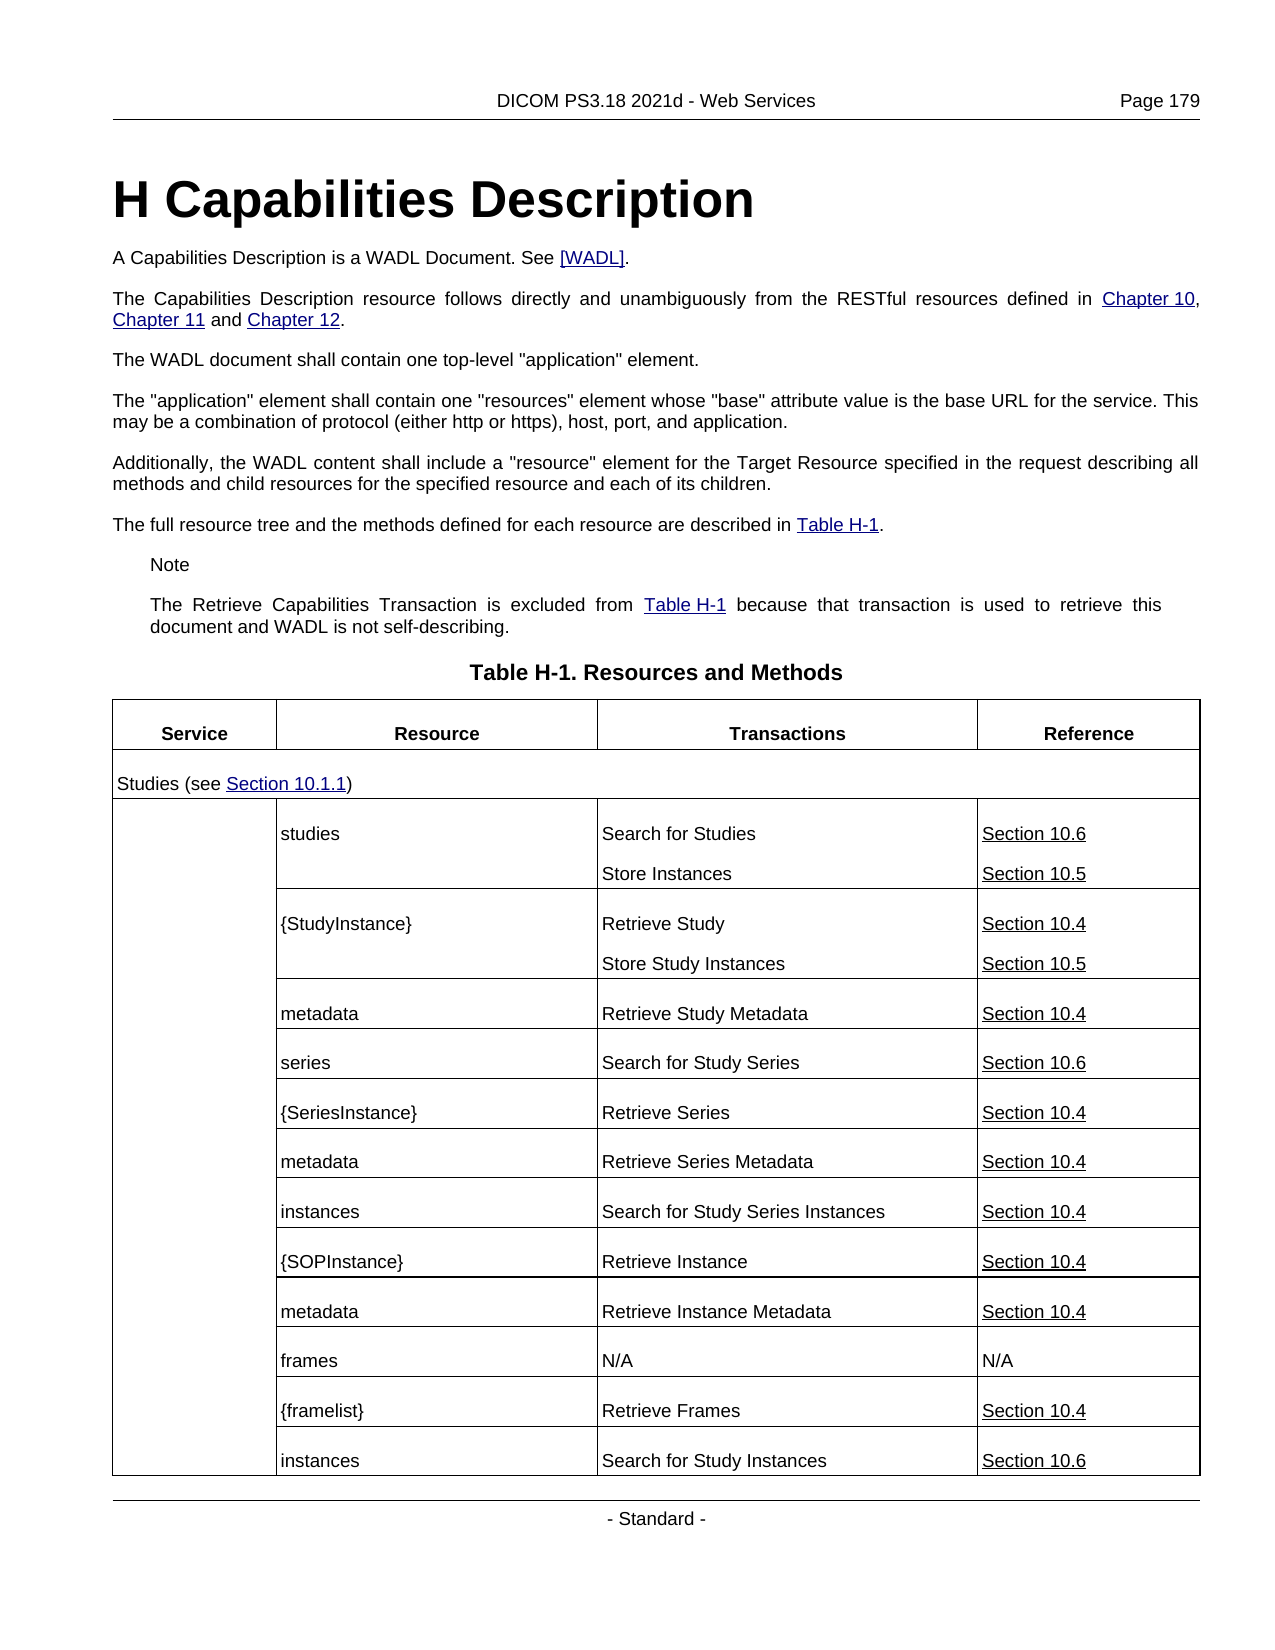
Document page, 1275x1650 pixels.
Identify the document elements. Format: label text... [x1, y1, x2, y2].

table_cell Section 10.4 [978, 1178, 1199, 1227]
table_cell Retrieve Series Metadata [598, 1129, 977, 1177]
table_cell Section 10.6 [978, 1029, 1199, 1078]
table_cell Retrieve Frames [598, 1377, 977, 1426]
table_cell Section 10.4 [978, 1278, 1199, 1326]
table_cell Section 10.6 Section 10.5 [978, 799, 1199, 888]
text The "application" element shall contain one "resources" element whose "base" attribute value is the base URL for the service. This may be a combination of protocol (either http or https), host, port, and application. [112, 389, 1200, 433]
table_header Resource [277, 700, 597, 749]
text Additionally, the WADL content shall include a "resource" element for the Target Resource specified in the request describing all methods and child resources for the specified resource and each of its children. [112, 451, 1200, 494]
text Table H-1. Resources and Methods [112, 659, 1200, 685]
table_cell Section 10.4 [978, 1129, 1199, 1177]
text Note [150, 554, 1162, 575]
table_header Transactions [598, 700, 977, 749]
table_cell Section 10.4 [978, 1079, 1199, 1127]
table_cell N/A [598, 1327, 977, 1376]
table_cell studies [277, 799, 597, 888]
table_cell frames [277, 1327, 597, 1376]
table_cell {SeriesInstance} [277, 1079, 597, 1127]
table_cell metadata [277, 1129, 597, 1177]
table_cell Section 10.6 [978, 1427, 1199, 1475]
table_cell Section 10.4 [978, 1377, 1199, 1426]
table_cell metadata [277, 1278, 597, 1326]
text The full resource tree and the methods defined for each resource are described in Table H-1. [112, 513, 1200, 535]
table_cell Retrieve Instance [598, 1228, 977, 1276]
table_cell {StudyInstance} [277, 889, 597, 978]
text The WADL document shall contain one top-level "application" element. [112, 349, 1200, 371]
table_cell Retrieve Instance Metadata [598, 1278, 977, 1326]
table_cell Section 10.4 [978, 1228, 1199, 1276]
table_cell instances [277, 1427, 597, 1475]
text A Capabilities Description is a WADL Document. See [WADL]. [112, 247, 1200, 269]
table_header Reference [978, 700, 1199, 749]
table_cell Section 10.4 Section 10.5 [978, 889, 1199, 978]
table_cell Studies (see Section 10.1.1) [113, 750, 1199, 798]
table_cell Retrieve Study Store Study Instances [598, 889, 977, 978]
table_cell Search for Study Series Instances [598, 1178, 977, 1227]
table_cell Retrieve Series [598, 1079, 977, 1127]
table_cell [113, 799, 276, 1475]
table_header Service [113, 700, 276, 749]
text The Capabilities Description resource follows directly and unambiguously from the RESTful resources defined in Chapter 10, Chapter 11 and Chapter 12. [112, 287, 1200, 331]
text The Retrieve Capabilities Transaction is excluded from Table H-1 because that transaction is used to retrieve this document and WADL is not self-describing. [150, 594, 1162, 637]
table_cell Search for Studies Store Instances [598, 799, 977, 888]
table_cell {framelist} [277, 1377, 597, 1426]
table_cell N/A [978, 1327, 1199, 1376]
table_cell Retrieve Study Metadata [598, 979, 977, 1028]
table_cell Search for Study Series [598, 1029, 977, 1078]
table_cell instances [277, 1178, 597, 1227]
table_cell Section 10.4 [978, 979, 1199, 1028]
table_cell {SOPInstance} [277, 1228, 597, 1276]
text H Capabilities Description [112, 169, 1200, 228]
table_cell metadata [277, 979, 597, 1028]
table_cell series [277, 1029, 597, 1078]
table_cell Search for Study Instances [598, 1427, 977, 1475]
